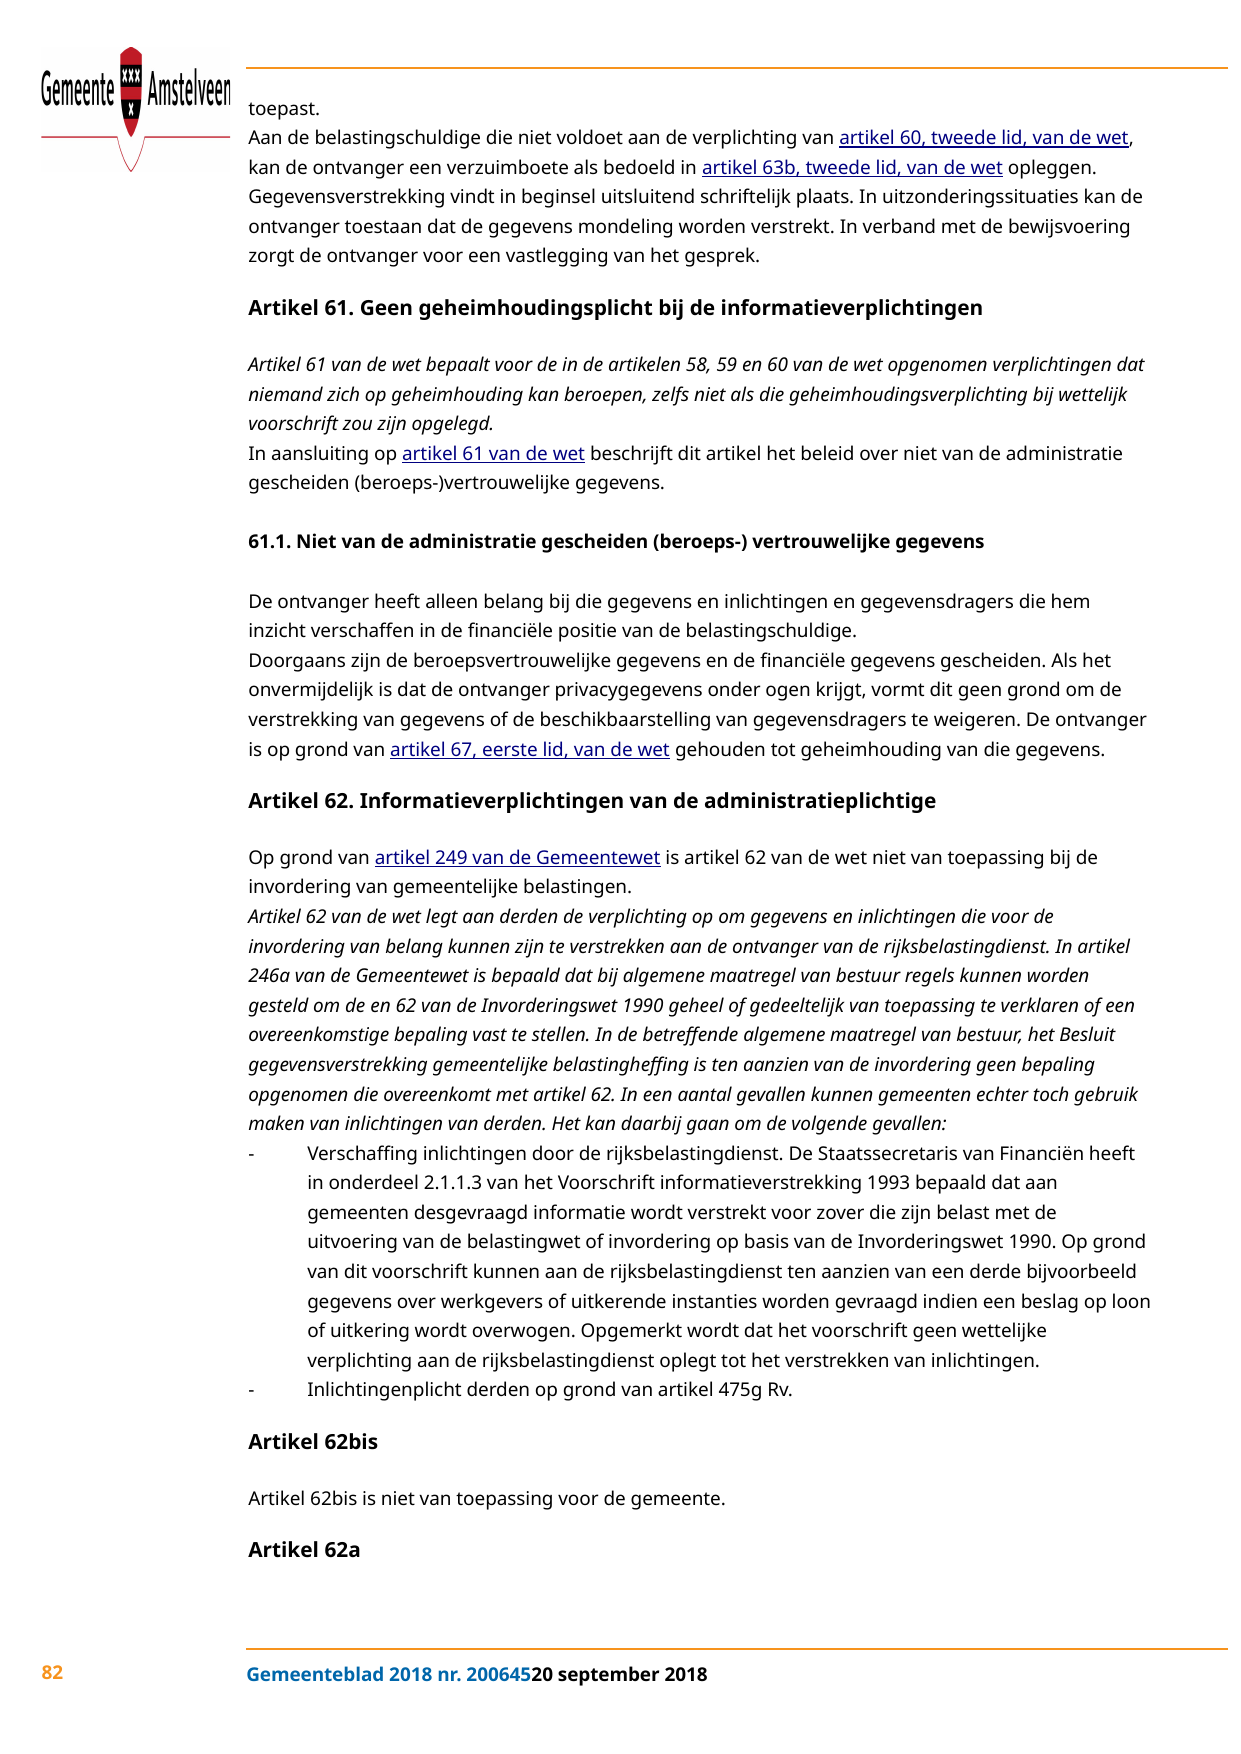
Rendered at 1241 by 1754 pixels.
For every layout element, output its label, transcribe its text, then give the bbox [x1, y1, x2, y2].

text Artikel 61. Geen geheimhoudingsplicht bij de informatieverplichtingen [248, 293, 1152, 322]
list Verschaffing inlichtingen door de rijksbelastingdienst. De Staatssecretaris van Financiën heeft in onderdeel 2.1.1.3 van het Voorschrift informatieverstrekking 1993 bepaald dat aan gemeenten desgevraagd informatie wordt verstrekt voor zover die zijn belast met de uitvoering van de belastingwet of invordering op basis van de Invorderingswet 1990. Op grond van dit voorschrift kunnen aan de rijksbelastingdienst ten aanzien van een derde bijvoorbeeld gegevens over werkgevers of uitkerende instanties worden gevraagd indien een beslag op loon of uitkering wordt overwogen. Opgemerkt wordt dat het voorschrift geen wettelijke verplichting aan de rijksbelastingdienst oplegt tot het verstrekken van inlichtingen. [248, 1140, 1152, 1373]
text In aansluiting op artikel 61 van de wet beschrijft dit artikel het beleid over niet van de administratie gescheiden (beroeps-)vertrouwelijke gegevens. [248, 440, 1152, 495]
text Artikel 62. Informatieverplichtingen van de administratieplichtige [248, 786, 1152, 814]
text Artikel 62 van de wet legt aan derden de verplichting op om gegevens en inlichtingen die voor de invordering van belang kunnen zijn te verstrekken aan de ontvanger van de rijksbelastingdienst. In artikel 246a van de Gemeentewet is bepaald dat bij algemene maatregel van bestuur regels kunnen worden gesteld om de en 62 van de Invorderingswet 1990 geheel of gedeeltelijk van toepassing te verklaren of een overeenkomstige bepaling vast te stellen. In de betreffende algemene maatregel van bestuur, het Besluit gegevensverstrekking gemeentelijke belastingheffing is ten aanzien van de invordering geen bepaling opgenomen die overeenkomt met artikel 62. In een aantal gevallen kunnen gemeenten echter toch gebruik maken van inlichtingen van derden. Het kan daarbij gaan om de volgende gevallen: [248, 903, 1152, 1136]
text Doorgaans zijn de beroepsvertrouwelijke gegevens en de financiële gegevens gescheiden. Als het onvermijdelijk is dat de ontvanger privacygegevens onder ogen krijgt, vormt dit geen grond om de verstrekking van gegevens of de beschikbaarstelling van gegevensdragers te weigeren. De ontvanger is op grond van artikel 67, eerste lid, van de wet gehouden tot geheimhouding van die gegevens. [248, 647, 1152, 761]
text Op grond van artikel 249 van de Gemeentewet is artikel 62 van de wet niet van toepassing bij de invordering van gemeentelijke belastingen. [248, 844, 1152, 899]
text Artikel 62bis [248, 1427, 1152, 1456]
text Artikel 62bis is niet van toepassing voor de gemeente. [248, 1485, 1152, 1511]
text De ontvanger heeft alleen belang bij die gegevens en inlichtingen en gegevensdragers die hem inzicht verschaffen in de financiële positie van de belastingschuldige. [248, 588, 1152, 643]
text toepast. [248, 95, 1152, 121]
text 61.1. Niet van de administratie gescheiden (beroeps-) vertrouwelijke gegevens [248, 529, 1152, 554]
text Gegevensverstrekking vindt in beginsel uitsluitend schriftelijk plaats. In uitzonderingssituaties kan de ontvanger toestaan dat de gegevens mondeling worden verstrekt. In verband met de bewijsvoering zorgt de ontvanger voor een vastlegging van het gesprek. [248, 183, 1152, 268]
picture [41, 47, 231, 172]
list Inlichtingenplicht derden op grond van artikel 475g Rv. [248, 1377, 1152, 1402]
text Artikel 61 van de wet bepaalt voor de in de artikelen 58, 59 en 60 van de wet opgenomen verplichtingen dat niemand zich op geheimhouding kan beroepen, zelfs niet als die geheimhoudingsverplichting bij wettelijk voorschrift zou zijn opgelegd. [248, 351, 1152, 436]
text Aan de belastingschuldige die niet voldoet aan de verplichting van artikel 60, tweede lid, van de wet, kan de ontvanger een verzuimboete als bedoeld in artikel 63b, tweede lid, van de wet opleggen. [248, 124, 1152, 180]
text Artikel 62a [248, 1536, 1152, 1564]
